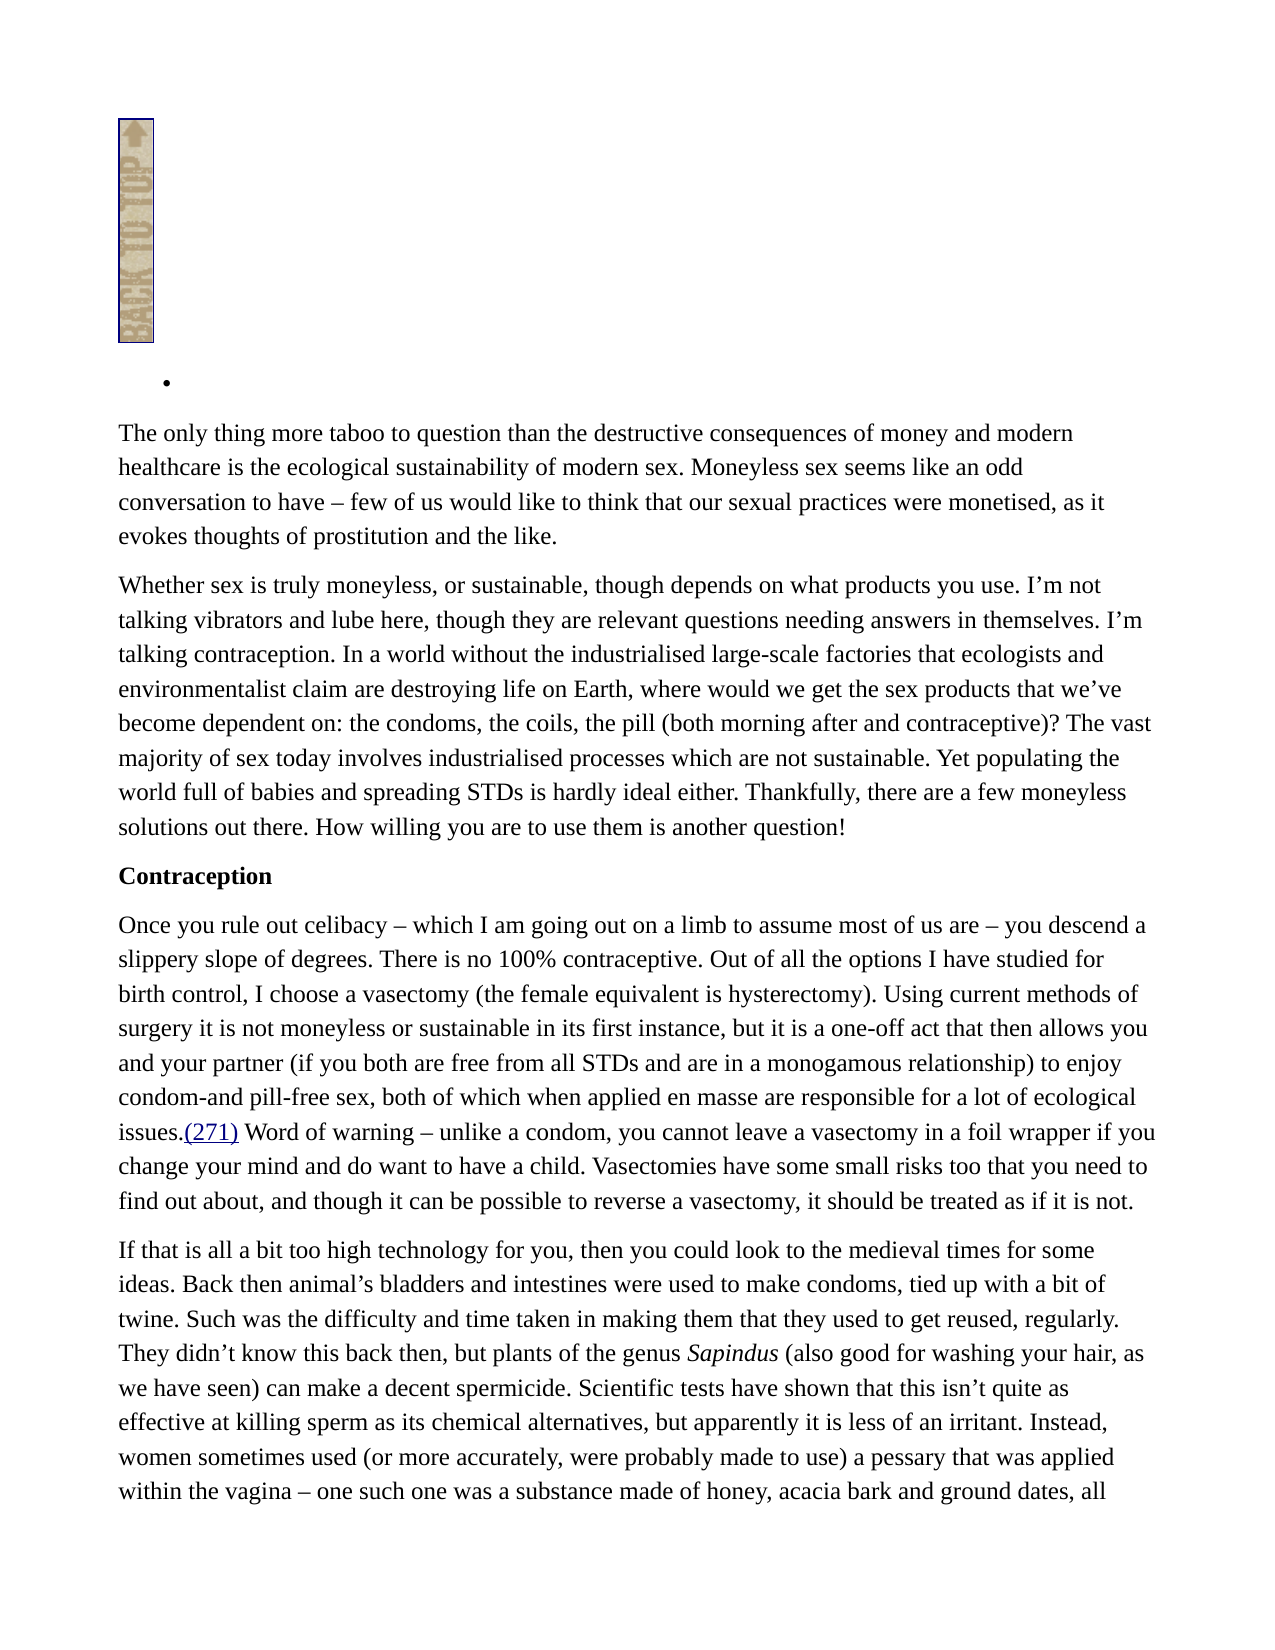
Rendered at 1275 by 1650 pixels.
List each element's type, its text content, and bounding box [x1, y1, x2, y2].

text The only thing more taboo to question than the destructive consequences of money and modern healthcare is the ecological sustainability of modern sex. Moneyless sex seems like an odd conversation to have – few of us would like to think that our sexual practices were monetised, as it evokes thoughts of prostitution and the like. [118, 418, 1157, 550]
text If that is all a bit too high technology for you, then you could look to the medieval times for some ideas. Back then animal’s bladders and intestines were used to make condoms, tied up with a bit of twine. Such was the difficulty and time taken in making them that they used to get reused, regularly. They didn’t know this back then, but plants of the genus Sapindus (also good for washing your hair, as we have seen) can make a decent spermicide. Scientific tests have shown that this isn’t quite as effective at killing sperm as its chemical alternatives, but apparently it is less of an irritant. Instead, women sometimes used (or more accurately, were probably made to use) a pessary that was applied within the vagina – one such one was a substance made of honey, acacia bark and ground dates, all [118, 1235, 1157, 1505]
picture [120, 120, 153, 342]
text Whether sex is truly moneyless, or sustainable, though depends on what products you use. I’m not talking vibrators and lube here, though they are relevant questions needing answers in themselves. I’m talking contraception. In a world without the industrialised large-scale factories that ecologists and environmentalist claim are destroying life on Earth, where would we get the sex products that we’ve become dependent on: the condoms, the coils, the pill (both morning after and contraceptive)? The vast majority of sex today involves industrialised processes which are not sustainable. Yet populating the world full of babies and spreading STDs is hardly ideal either. Thankfully, there are a few moneyless solutions out there. How willing you are to use them is another question! [118, 570, 1157, 841]
text Contraception [118, 861, 1157, 889]
text Once you rule out celibacy – which I am going out on a limb to assume most of us are – you descend a slippery slope of degrees. There is no 100% contraceptive. Out of all the options I have studied for birth control, I choose a vasectomy (the female equivalent is hysterectomy). Using current methods of surgery it is not moneyless or sustainable in its first instance, but it is a one-off act that then allows you and your partner (if you both are free from all STDs and are in a monogamous relationship) to enjoy condom-and pill-free sex, both of which when applied en masse are responsible for a lot of ecological issues.(271) Word of warning – unlike a condom, you cannot leave a vasectomy in a foil wrapper if you change your mind and do want to have a child. Vasectomies have some small risks too that you need to find out about, and though it can be possible to reverse a vasectomy, it should be treated as if it is not. [118, 910, 1157, 1214]
